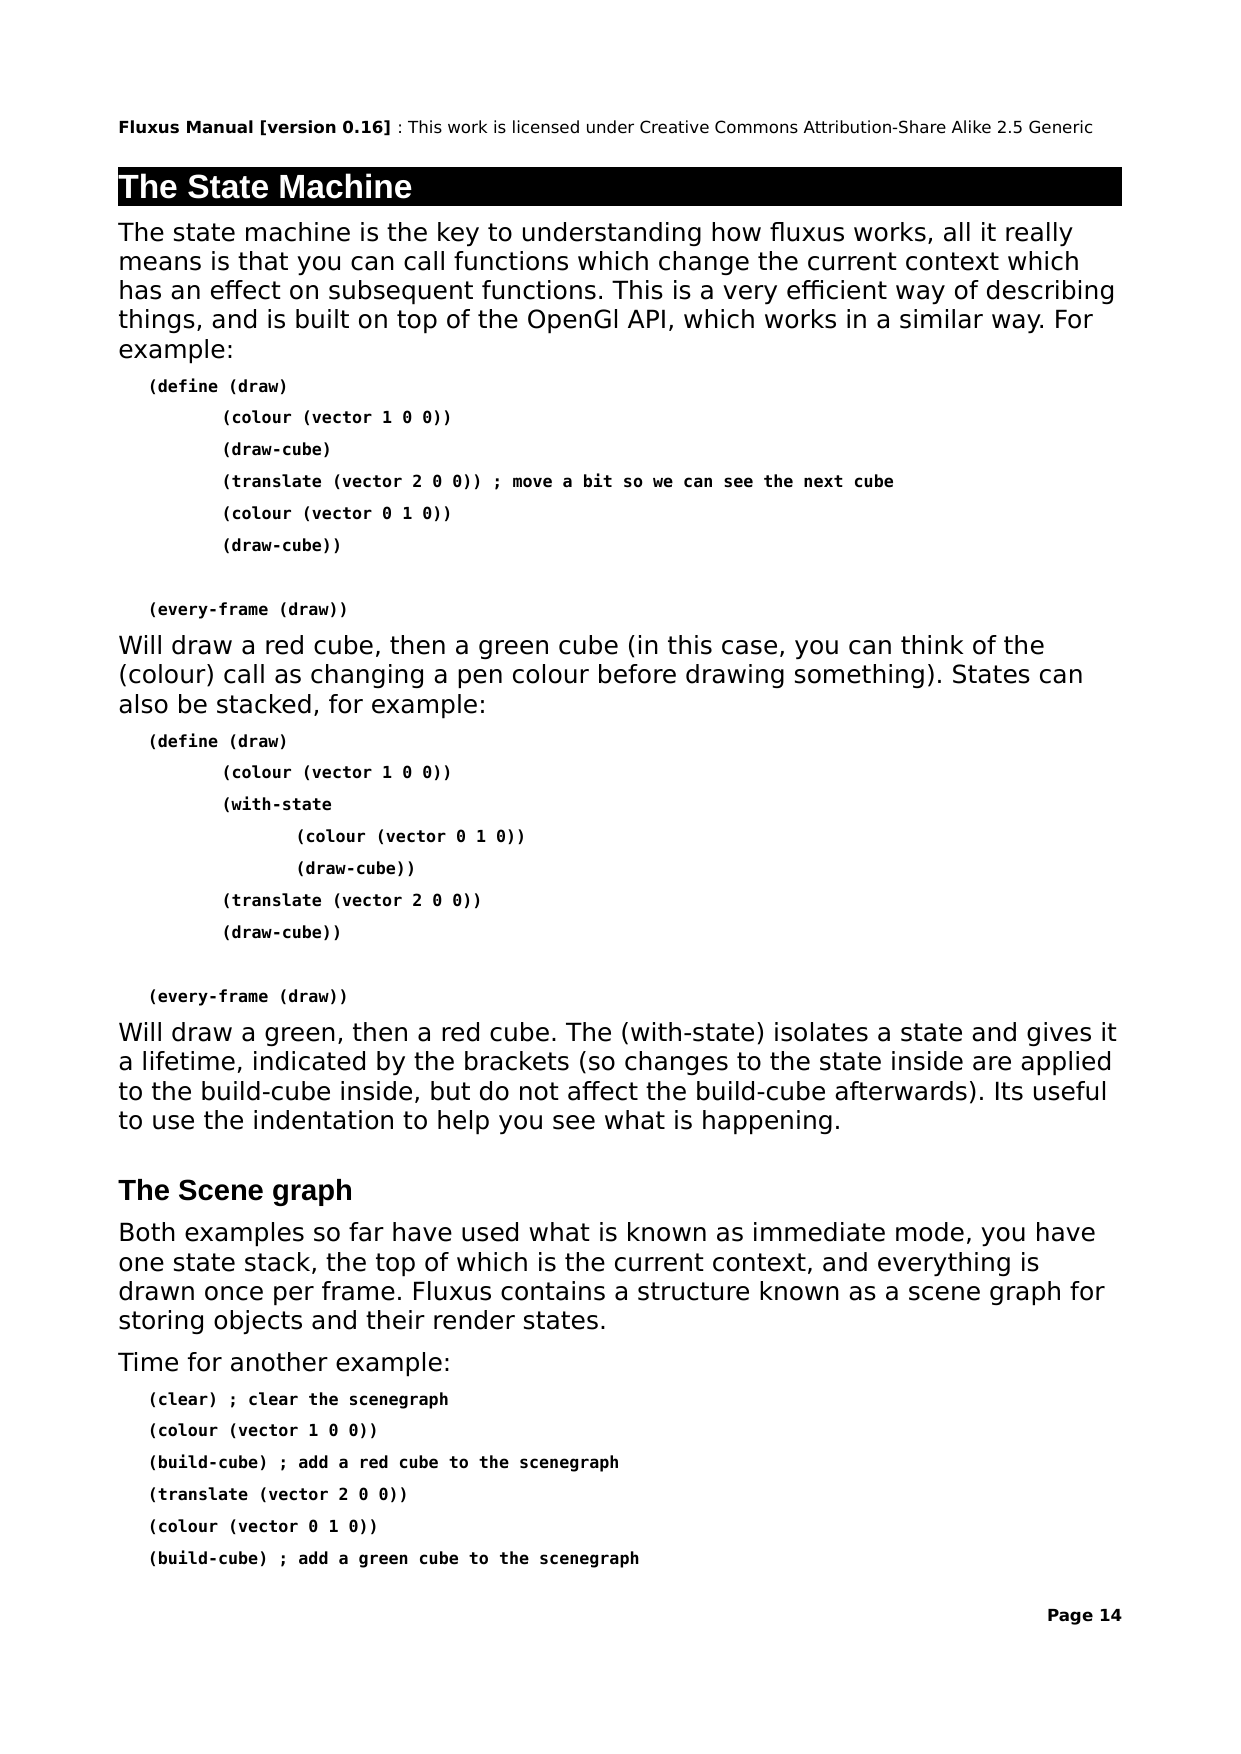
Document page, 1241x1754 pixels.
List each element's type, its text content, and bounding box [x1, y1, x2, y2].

text (colour (vector 0 1 0)) [148, 504, 1122, 523]
text (colour (vector 1 0 0)) [148, 763, 1122, 783]
text (colour (vector 1 0 0)) [148, 408, 1122, 428]
text (colour (vector 0 1 0)) [148, 1517, 1122, 1536]
text (every-frame (draw)) [148, 986, 1122, 1006]
text (define (draw) [148, 376, 1122, 396]
text (draw-cube) [148, 440, 1122, 459]
text (colour (vector 0 1 0)) [148, 827, 1122, 846]
text Will draw a green, then a red cube. The (with-state) isolates a state and gives it a lifetime, indicated by the brackets (so changes to the state inside are applied to the build-cube inside, but do not affect the build-cube afterwards). Its useful to use the indentation to help you see what is happening. [118, 1018, 1122, 1135]
text (draw-cube)) [148, 923, 1122, 942]
text (translate (vector 2 0 0)) ; move a bit so we can see the next cube [148, 472, 1122, 491]
text (translate (vector 2 0 0)) [148, 1485, 1122, 1504]
text (draw-cube)) [148, 859, 1122, 878]
text (every-frame (draw)) [148, 599, 1122, 619]
text (build-cube) ; add a green cube to the scenegraph [148, 1549, 1122, 1568]
text Will draw a red cube, then a green cube (in this case, you can think of the (colour) call as changing a pen colour before drawing something). States can also be stacked, for example: [118, 631, 1122, 719]
text (draw-cube)) [148, 536, 1122, 555]
text (build-cube) ; add a red cube to the scenegraph [148, 1453, 1122, 1472]
subtitle The State Machine [118, 167, 1122, 206]
text (clear) ; clear the scenegraph [148, 1389, 1122, 1409]
text The state machine is the key to understanding how fluxus works, all it really means is that you can call functions which change the current context which has an effect on subsequent functions. This is a very efficient way of describing things, and is built on top of the OpenGl API, which works in a similar way. For example: [118, 218, 1122, 364]
subtitle The Scene graph [118, 1172, 1122, 1206]
text (translate (vector 2 0 0)) [148, 891, 1122, 910]
text (with-state [148, 795, 1122, 814]
text (colour (vector 1 0 0)) [148, 1421, 1122, 1441]
text Both examples so far have used what is known as immediate mode, you have one state stack, the top of which is the current context, and everything is drawn once per frame. Fluxus contains a structure known as a scene graph for storing objects and their render states. [118, 1218, 1122, 1335]
text (define (draw) [148, 731, 1122, 751]
text Time for another example: [118, 1348, 1122, 1377]
